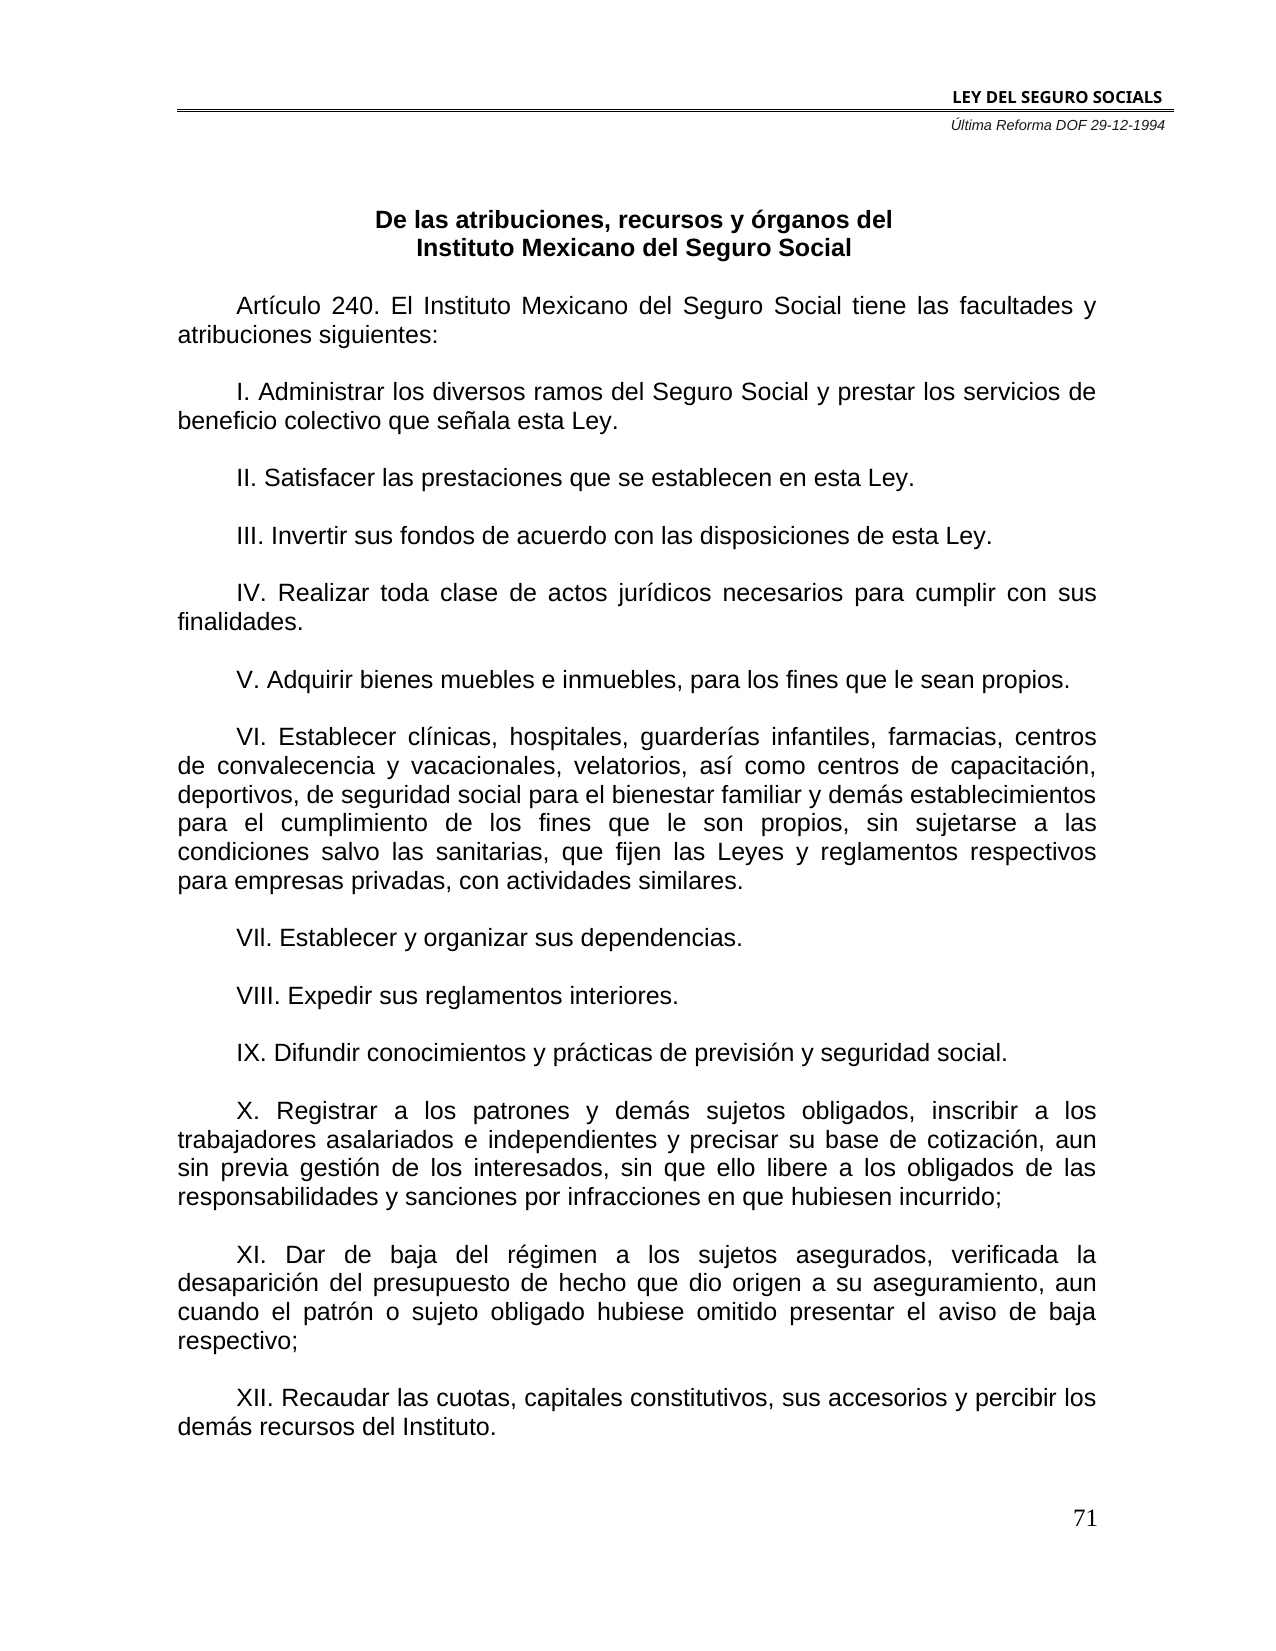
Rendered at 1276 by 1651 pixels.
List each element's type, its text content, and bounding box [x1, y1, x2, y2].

text V. Adquirir bienes muebles e inmuebles, para los fines que le sean propios. [177, 665, 1098, 693]
text VIl. Establecer y organizar sus dependencias. [177, 923, 1098, 952]
text II. Satisfacer las prestaciones que se establecen en esta Ley. [177, 463, 1098, 492]
text X. Registrar a los patrones y demás sujetos obligados, inscribir a los trabajadores asalariados e independientes y precisar su base de cotización, aun sin previa gestión de los interesados, sin que ello libere a los obligados de las responsabilidades y sanciones por infracciones en que hubiesen incurrido; [177, 1096, 1098, 1211]
text III. Invertir sus fondos de acuerdo con las disposiciones de esta Ley. [177, 521, 1098, 550]
text IX. Difundir conocimientos y prácticas de previsión y seguridad social. [177, 1038, 1098, 1067]
text Artículo 240. El Instituto Mexicano del Seguro Social tiene las facultades y atribuciones siguientes: [177, 291, 1098, 348]
text VI. Establecer clínicas, hospitales, guarderías infantiles, farmacias, centros de convalecencia y vacacionales, velatorios, así como centros de capacitación, deportivos, de seguridad social para el bienestar familiar y demás establecimientos para el cumplimiento de los fines que le son propios, sin sujetarse a las condiciones salvo las sanitarias, que fijen las Leyes y reglamentos respectivos para empresas privadas, con actividades similares. [177, 722, 1098, 895]
text De las atribuciones, recursos y órganos del Instituto Mexicano del Seguro Social [177, 176, 1098, 262]
text IV. Realizar toda clase de actos jurídicos necesarios para cumplir con sus finalidades. [177, 578, 1098, 636]
text VIII. Expedir sus reglamentos interiores. [177, 981, 1098, 1010]
text XII. Recaudar las cuotas, capitales constitutivos, sus accesorios y percibir los demás recursos del Instituto. [177, 1383, 1098, 1441]
text I. Administrar los diversos ramos del Seguro Social y prestar los servicios de beneficio colectivo que señala esta Ley. [177, 377, 1098, 435]
text XI. Dar de baja del régimen a los sujetos asegurados, verificada la desaparición del presupuesto de hecho que dio origen a su aseguramiento, aun cuando el patrón o sujeto obligado hubiese omitido presentar el aviso de baja respectivo; [177, 1240, 1098, 1355]
